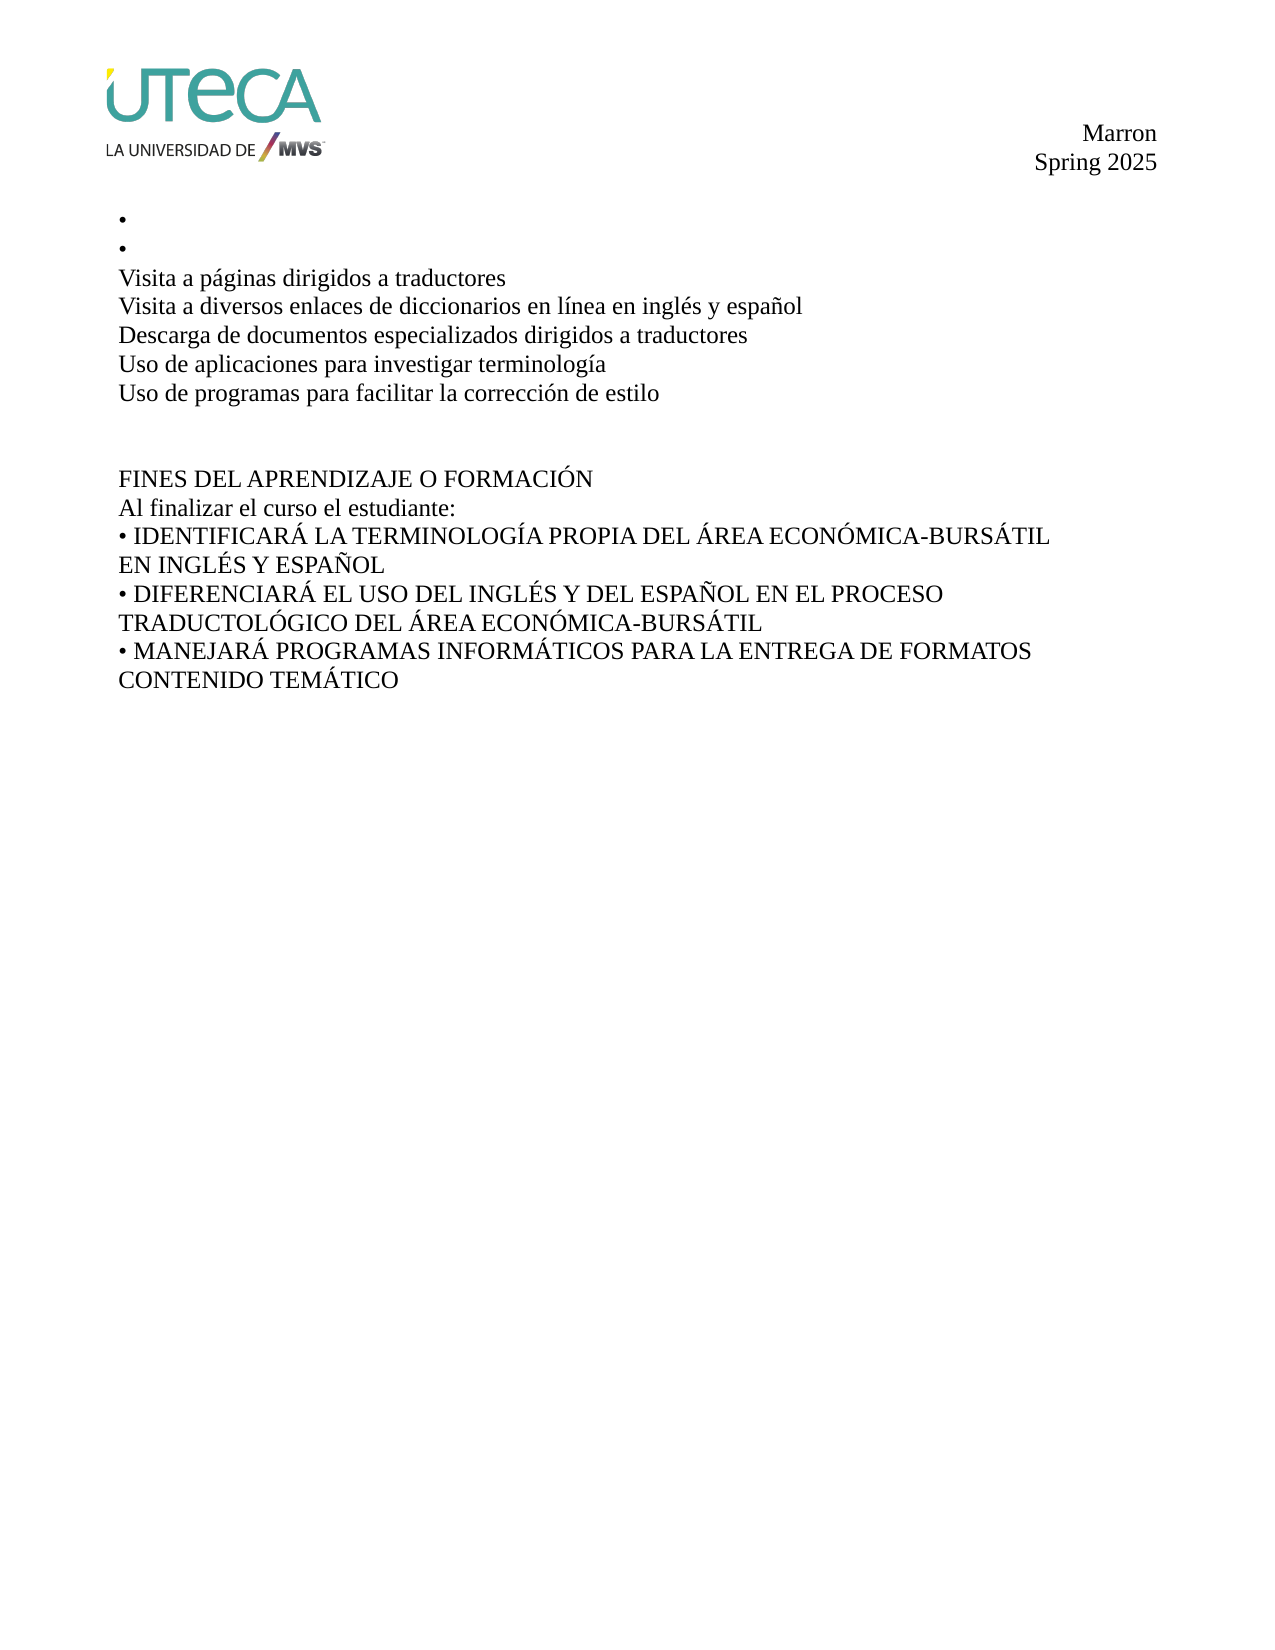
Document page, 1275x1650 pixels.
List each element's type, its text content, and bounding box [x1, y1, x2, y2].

picture [104, 64, 328, 166]
text EN INGLÉS Y ESPAÑOL [118, 550, 1157, 579]
text TRADUCTOLÓGICO DEL ÁREA ECONÓMICA-BURSÁTIL [118, 608, 1157, 636]
text Visita a páginas dirigidos a traductores [118, 263, 1157, 291]
text Descarga de documentos especializados dirigidos a traductores [118, 320, 1157, 349]
text Uso de aplicaciones para investigar terminología [118, 349, 1157, 378]
text • IDENTIFICARÁ LA TERMINOLOGÍA PROPIA DEL ÁREA ECONÓMICA-BURSÁTIL [118, 521, 1157, 550]
text FINES DEL APRENDIZAJE O FORMACIÓN [118, 464, 1157, 493]
text Visita a diversos enlaces de diccionarios en línea en inglés y español [118, 291, 1157, 320]
text • DIFERENCIARÁ EL USO DEL INGLÉS Y DEL ESPAÑOL EN EL PROCESO [118, 579, 1157, 608]
text Uso de programas para facilitar la corrección de estilo [118, 378, 1157, 406]
text Al finalizar el curso el estudiante: [118, 493, 1157, 521]
text • MANEJARÁ PROGRAMAS INFORMÁTICOS PARA LA ENTREGA DE FORMATOS [118, 636, 1157, 665]
text • [118, 234, 1157, 263]
text CONTENIDO TEMÁTICO [118, 665, 1157, 694]
text • [118, 205, 1157, 234]
